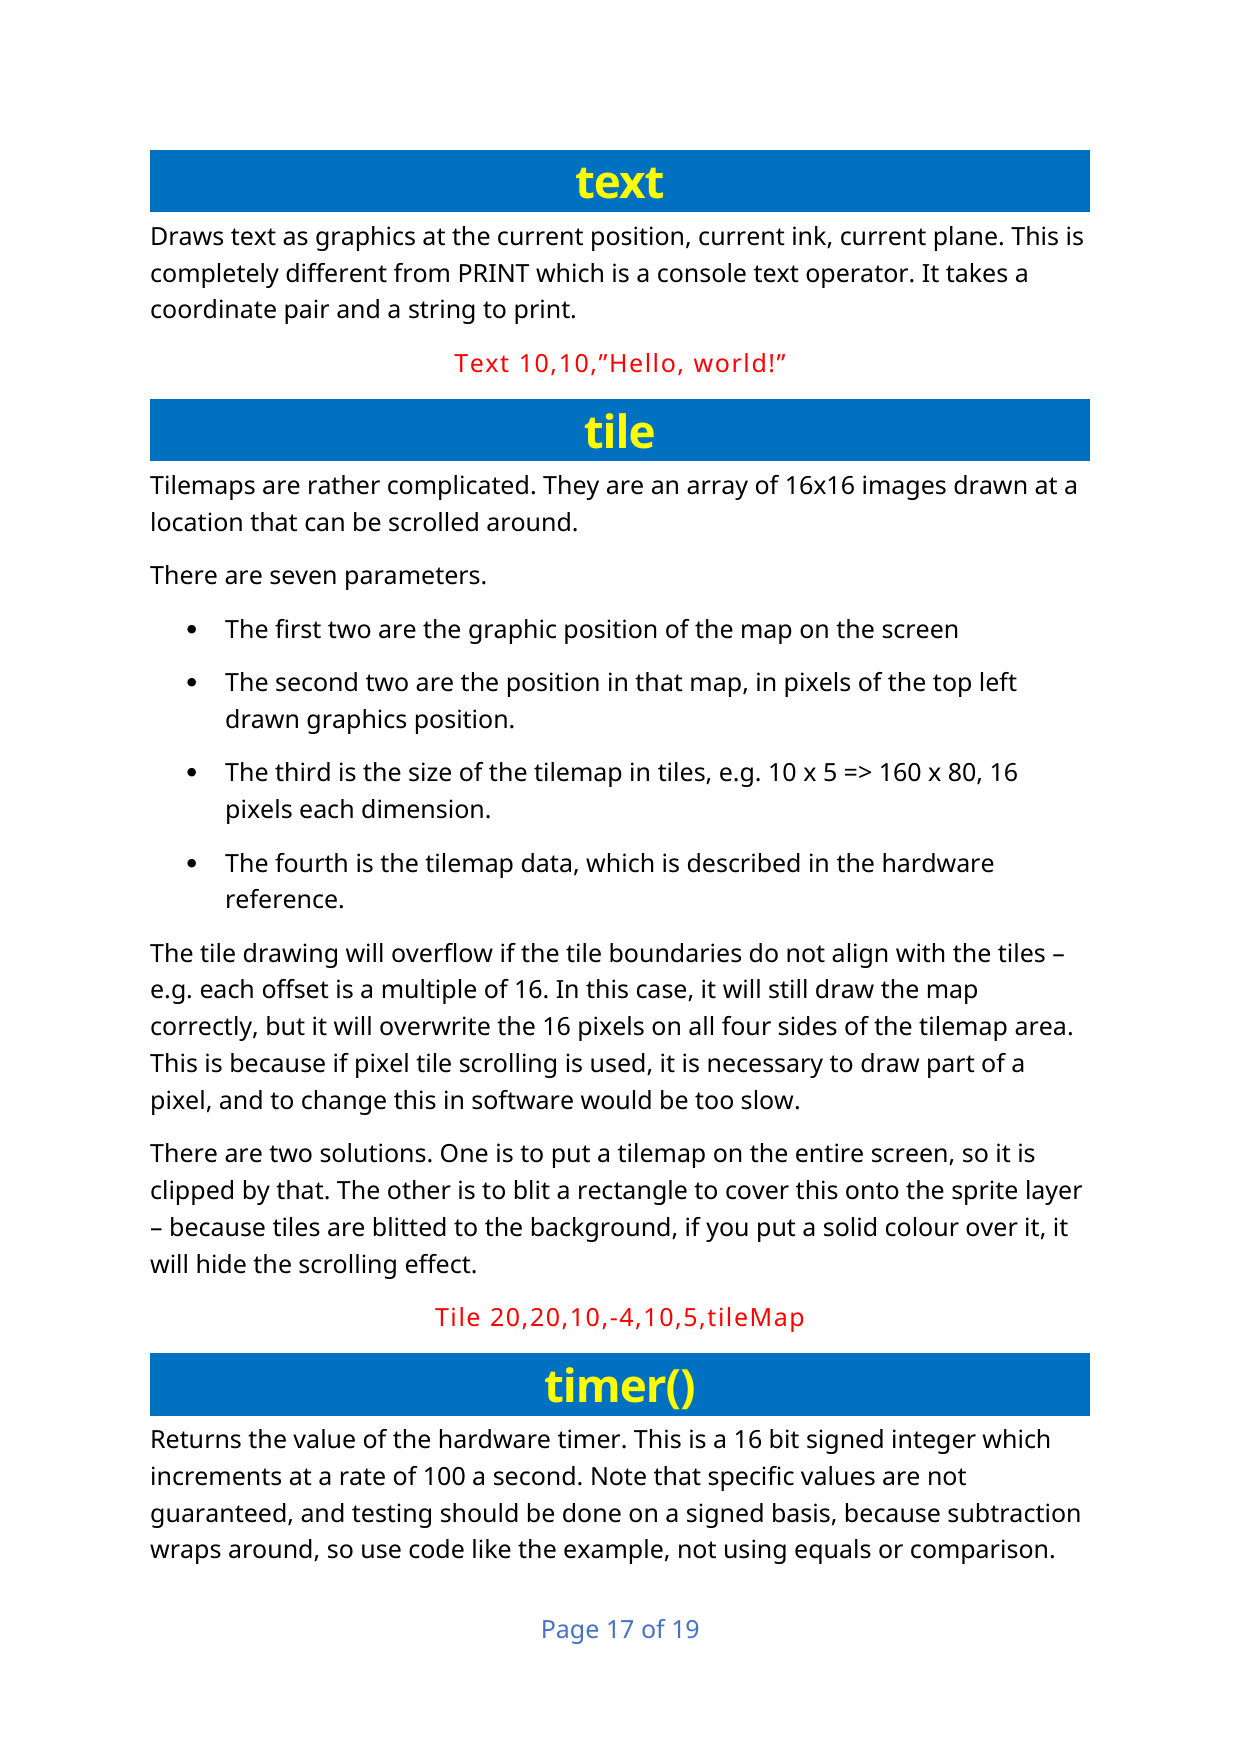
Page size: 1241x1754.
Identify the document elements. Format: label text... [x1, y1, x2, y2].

title text [150, 150, 1090, 212]
text Returns the value of the hardware timer. This is a 16 bit signed integer which increments at a rate of 100 a second. Note that specific values are not guaranteed, and testing should be done on a signed basis, because subtraction wraps around, so use code like the example, not using equals or comparison. [150, 1422, 1090, 1566]
list The third is the size of the tilemap in tiles, e.g. 10 x 5 => 160 x 80, 16 pixels each dimension. [187, 755, 1090, 826]
title timer() [150, 1353, 1090, 1416]
list The first two are the graphic position of the map on the screen [187, 611, 1090, 645]
list The fourth is the tilemap data, which is described in the hardware reference. [187, 845, 1090, 916]
text There are seven parameters. [150, 558, 1090, 592]
title tile [150, 399, 1090, 461]
subtitle Text 10,10,”Hello, world!” [150, 346, 1090, 380]
subtitle Tile 20,20,10,-4,10,5,tileMap [150, 1300, 1090, 1334]
text Draws text as graphics at the current position, current ink, current plane. This is completely different from PRINT which is a console text operator. It takes a coordinate pair and a string to print. [150, 219, 1090, 326]
list The second two are the position in that map, in pixels of the top left drawn graphics position. [187, 665, 1090, 736]
text Tilemaps are rather complicated. They are an array of 16x16 images drawn at a location that can be scrolled around. [150, 468, 1090, 538]
text There are two solutions. One is to put a tilemap on the entire screen, so it is clipped by that. The other is to blit a rectangle to cover this onto the sprite layer – because tiles are blitted to the background, if you put a solid colour over it, it will hide the scrolling effect. [150, 1136, 1090, 1280]
text The tile drawing will overflow if the tile boundaries do not align with the tiles – e.g. each offset is a multiple of 16. In this case, it will still draw the map correctly, but it will overwrite the 16 pixels on all four sides of the tilemap area. This is because if pixel tile scrolling is used, it is necessary to draw part of a pixel, and to change this in software would be too slow. [150, 935, 1090, 1117]
